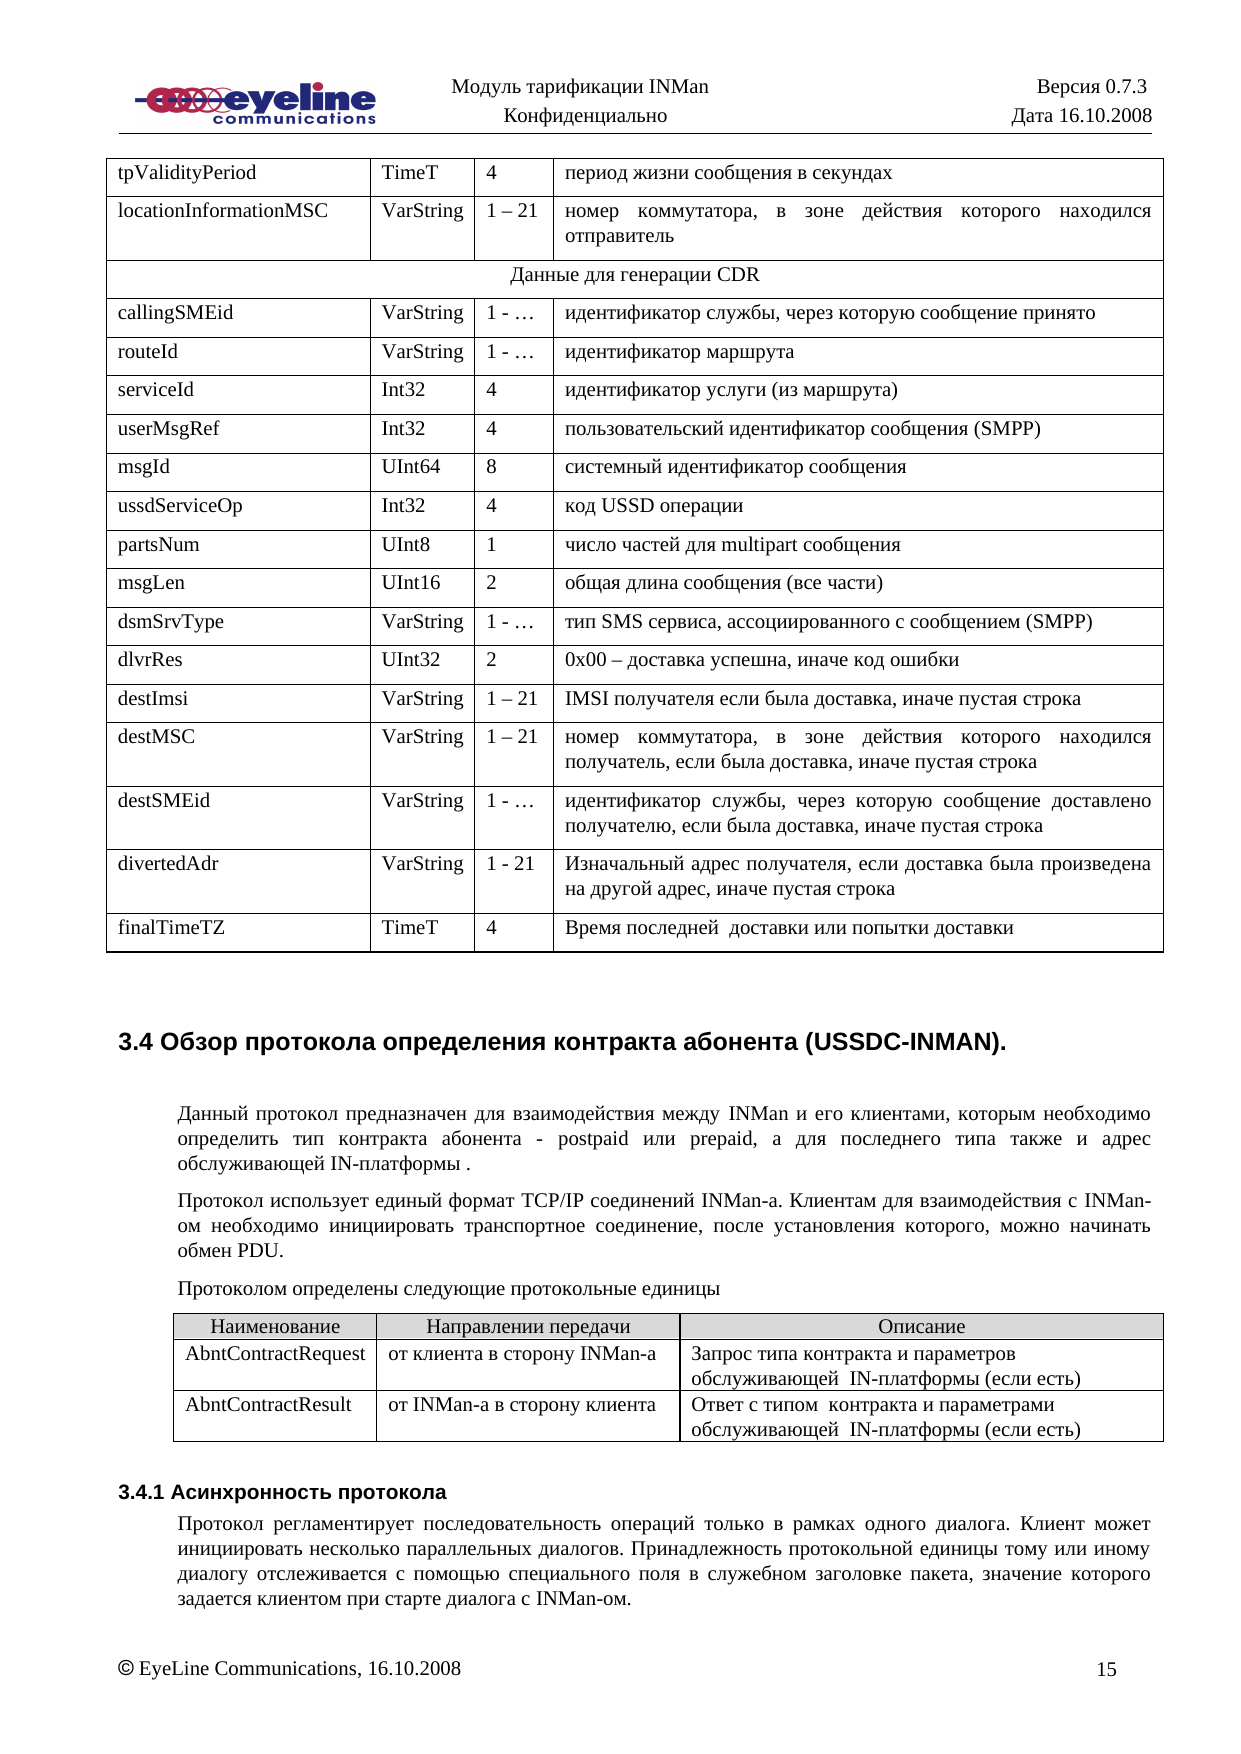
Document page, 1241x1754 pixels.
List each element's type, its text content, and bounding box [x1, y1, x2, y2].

table_cell VarString [371, 197, 474, 260]
text Протокол использует единый формат TCP/IP соединений INMan-a. Клиентам для взаимодействия с INMan-ом необходимо инициировать транспортное соединение, после установления которого, можно начинать обмен PDU. [177, 1187, 1151, 1262]
table_cell Int32 [371, 492, 474, 529]
table_cell VarString [371, 723, 474, 786]
table_cell VarString [371, 299, 474, 337]
table_cell Данные для генерации CDR [107, 261, 1163, 298]
table_cell IMSI получателя если была доставка, иначе пустая строка [554, 685, 1163, 722]
table_cell число частей для multipart сообщения [554, 531, 1163, 568]
table_cell dlvrRes [107, 646, 370, 684]
table_cell Запроc типа контракта и параметров обслуживающей IN-платформы (если есть) [681, 1340, 1163, 1389]
table_cell от клиента в сторону INMan-а [377, 1340, 679, 1389]
table_cell тип SMS сервиса, ассоциированного с сообщением (SMPP) [554, 608, 1163, 645]
table_cell 2 [475, 569, 553, 607]
table_cell AbntContractResult [174, 1391, 376, 1441]
table_cell 1 - … [475, 787, 553, 849]
table_cell Время последней доставки или попытки доставки [554, 914, 1163, 951]
table_cell divertedAdr [107, 850, 370, 913]
table_cell 1 – 21 [475, 197, 553, 260]
table_cell destSMEid [107, 787, 370, 849]
table_cell код USSD операции [554, 492, 1163, 529]
table_cell VarString [371, 685, 474, 722]
table_cell 1 - 21 [475, 850, 553, 913]
table_cell UInt16 [371, 569, 474, 607]
table_cell destImsi [107, 685, 370, 722]
table_cell finalTimeTZ [107, 914, 370, 951]
table_cell 2 [475, 646, 553, 684]
table_cell от INMan-а в сторону клиента [377, 1391, 679, 1441]
table_cell UInt8 [371, 531, 474, 568]
table_cell 4 [475, 492, 553, 529]
table_cell dsmSrvType [107, 608, 370, 645]
subtitle Обзор протокола определения контракта абонента (USSDC-INMAN). [118, 1027, 1151, 1056]
table_cell 0x00 – доставка успешна, иначе код ошибки [554, 646, 1163, 684]
table_cell 1 - … [475, 608, 553, 645]
table_cell locationInformationMSC [107, 197, 370, 260]
table_cell 4 [475, 159, 553, 196]
text Протокол регламентирует последовательность операций только в рамках одного диалога. Клиент может инициировать несколько параллельных диалогов. Принадлежность протокольной единицы тому или иному диалогу отслеживается с помощью специального поля в служебном заголовке пакета, значение которого задается клиентом при старте диалога с INMan-ом. [177, 1510, 1151, 1610]
table_cell userMsgRef [107, 415, 370, 452]
table_header Описание [681, 1314, 1163, 1338]
table_cell TimeT [371, 914, 474, 951]
table_cell пользовательский идентификатор сообщения (SMPP) [554, 415, 1163, 452]
table_cell msgId [107, 454, 370, 491]
table_cell идентификатор службы, через которую сообщение доставлено получателю, если была доставка, иначе пустая строка [554, 787, 1163, 849]
table_cell AbntContractRequest [174, 1340, 376, 1389]
table_cell VarString [371, 338, 474, 375]
table_cell UInt32 [371, 646, 474, 684]
table_header Наименование [174, 1314, 376, 1338]
table_cell VarString [371, 850, 474, 913]
table_cell 4 [475, 914, 553, 951]
table_cell 1 - … [475, 299, 553, 337]
table_header Направлении передачи [377, 1314, 679, 1338]
table_cell 1 – 21 [475, 723, 553, 786]
table_cell UInt64 [371, 454, 474, 491]
picture [135, 82, 376, 124]
table_cell ussdServiceOp [107, 492, 370, 529]
text Протоколом определены следующие протокольные единицы [177, 1275, 1151, 1300]
table_cell routeId [107, 338, 370, 375]
table_cell VarString [371, 787, 474, 849]
table_cell Int32 [371, 376, 474, 414]
table_cell номер коммутатора, в зоне действия которого находился получатель, если была доставка, иначе пустая строка [554, 723, 1163, 786]
table_cell VarString [371, 608, 474, 645]
table_cell msgLen [107, 569, 370, 607]
table_cell 4 [475, 376, 553, 414]
table_cell callingSMEid [107, 299, 370, 337]
table_cell системный идентификатор сообщения [554, 454, 1163, 491]
table_cell partsNum [107, 531, 370, 568]
table_cell 8 [475, 454, 553, 491]
table_cell serviceId [107, 376, 370, 414]
table_cell Int32 [371, 415, 474, 452]
table_cell 1 [475, 531, 553, 568]
table_cell идентификатор маршрута [554, 338, 1163, 375]
table_cell идентификатор службы, через которую сообщение принято [554, 299, 1163, 337]
table_cell 1 - … [475, 338, 553, 375]
table_cell номер коммутатора, в зоне действия которого находился отправитель [554, 197, 1163, 260]
table_cell период жизни сообщения в секундах [554, 159, 1163, 196]
subtitle Асинхронность протокола [118, 1479, 1151, 1504]
table_cell общая длина сообщения (все части) [554, 569, 1163, 607]
table_cell идентификатор услуги (из маршрута) [554, 376, 1163, 414]
table_cell TimeT [371, 159, 474, 196]
table_cell Ответ с типом контракта и параметрами обслуживающей IN-платформы (если есть) [681, 1391, 1163, 1441]
table_cell destMSC [107, 723, 370, 786]
table_cell 1 – 21 [475, 685, 553, 722]
text Данный протокол предназначен для взаимодействия между INMan и его клиентами, которым необходимо определить тип контракта абонента - postpaid или prepaid, а для последнего типа также и адрес обслуживающей IN-платформы . [177, 1100, 1151, 1175]
table_cell 4 [475, 415, 553, 452]
table_cell tpValidityPeriod [107, 159, 370, 196]
table_cell Изначальный адрес получателя, если доставка была произведена на другой адрес, иначе пустая строка [554, 850, 1163, 913]
